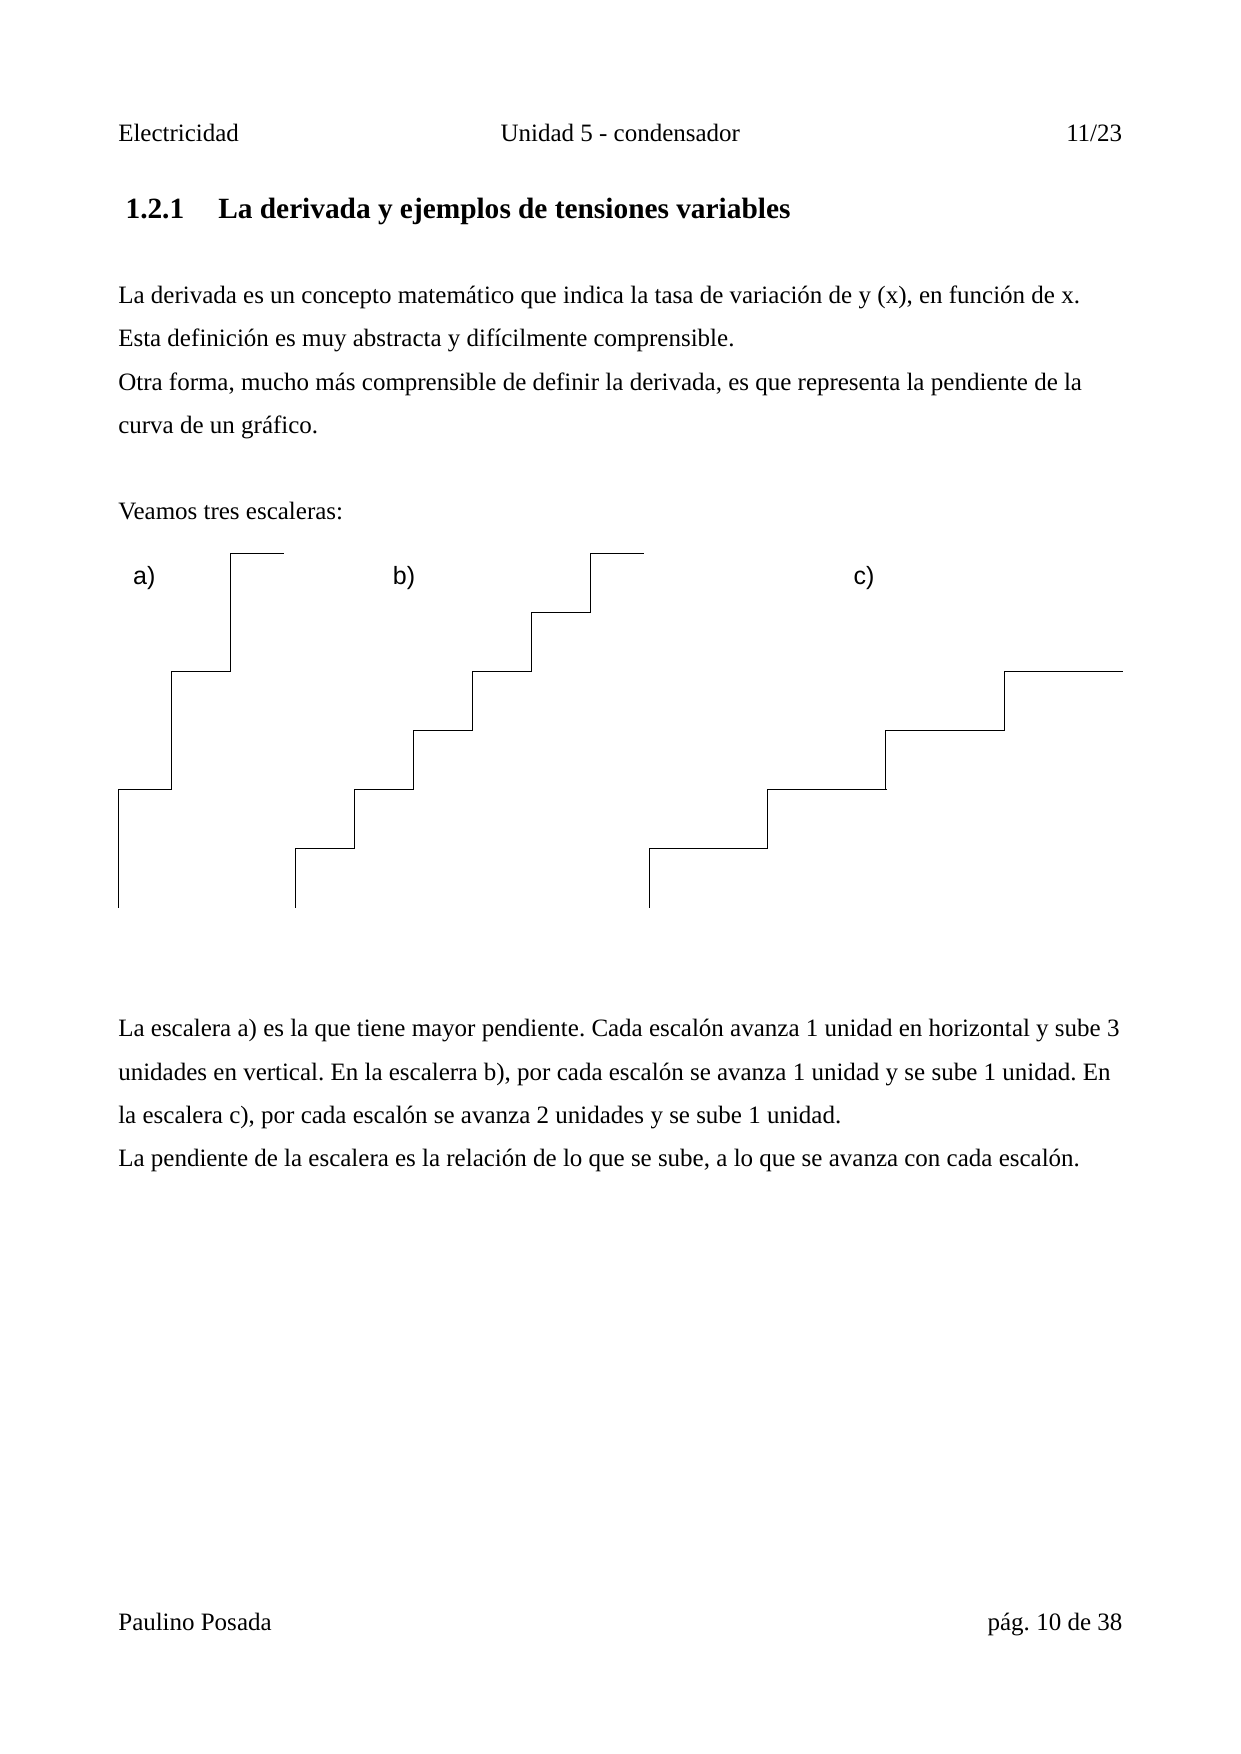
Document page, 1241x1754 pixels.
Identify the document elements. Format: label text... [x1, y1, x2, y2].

text La escalera a) es la que tiene mayor pendiente. Cada escalón avanza 1 unidad en horizontal y sube 3 unidades en vertical. En la escalerra b), por cada escalón se avanza 1 unidad y se sube 1 unidad. En la escalera c), por cada escalón se avanza 2 unidades y se sube 1 unidad. [118, 1013, 1122, 1128]
text La derivada es un concepto matemático que indica la tasa de variación de y (x), en función de x. Esta definición es muy abstracta y difícilmente comprensible. [118, 280, 1122, 352]
text Veamos tres escaleras: [118, 496, 1122, 525]
subtitle La derivada y ejemplos de tensiones variables [118, 191, 1122, 225]
text La pendiente de la escalera es la relación de lo que se sube, a lo que se avanza con cada escalón. [118, 1143, 1122, 1172]
text Otra forma, mucho más comprensible de definir la derivada, es que representa la pendiente de la curva de un gráfico. [118, 367, 1122, 438]
